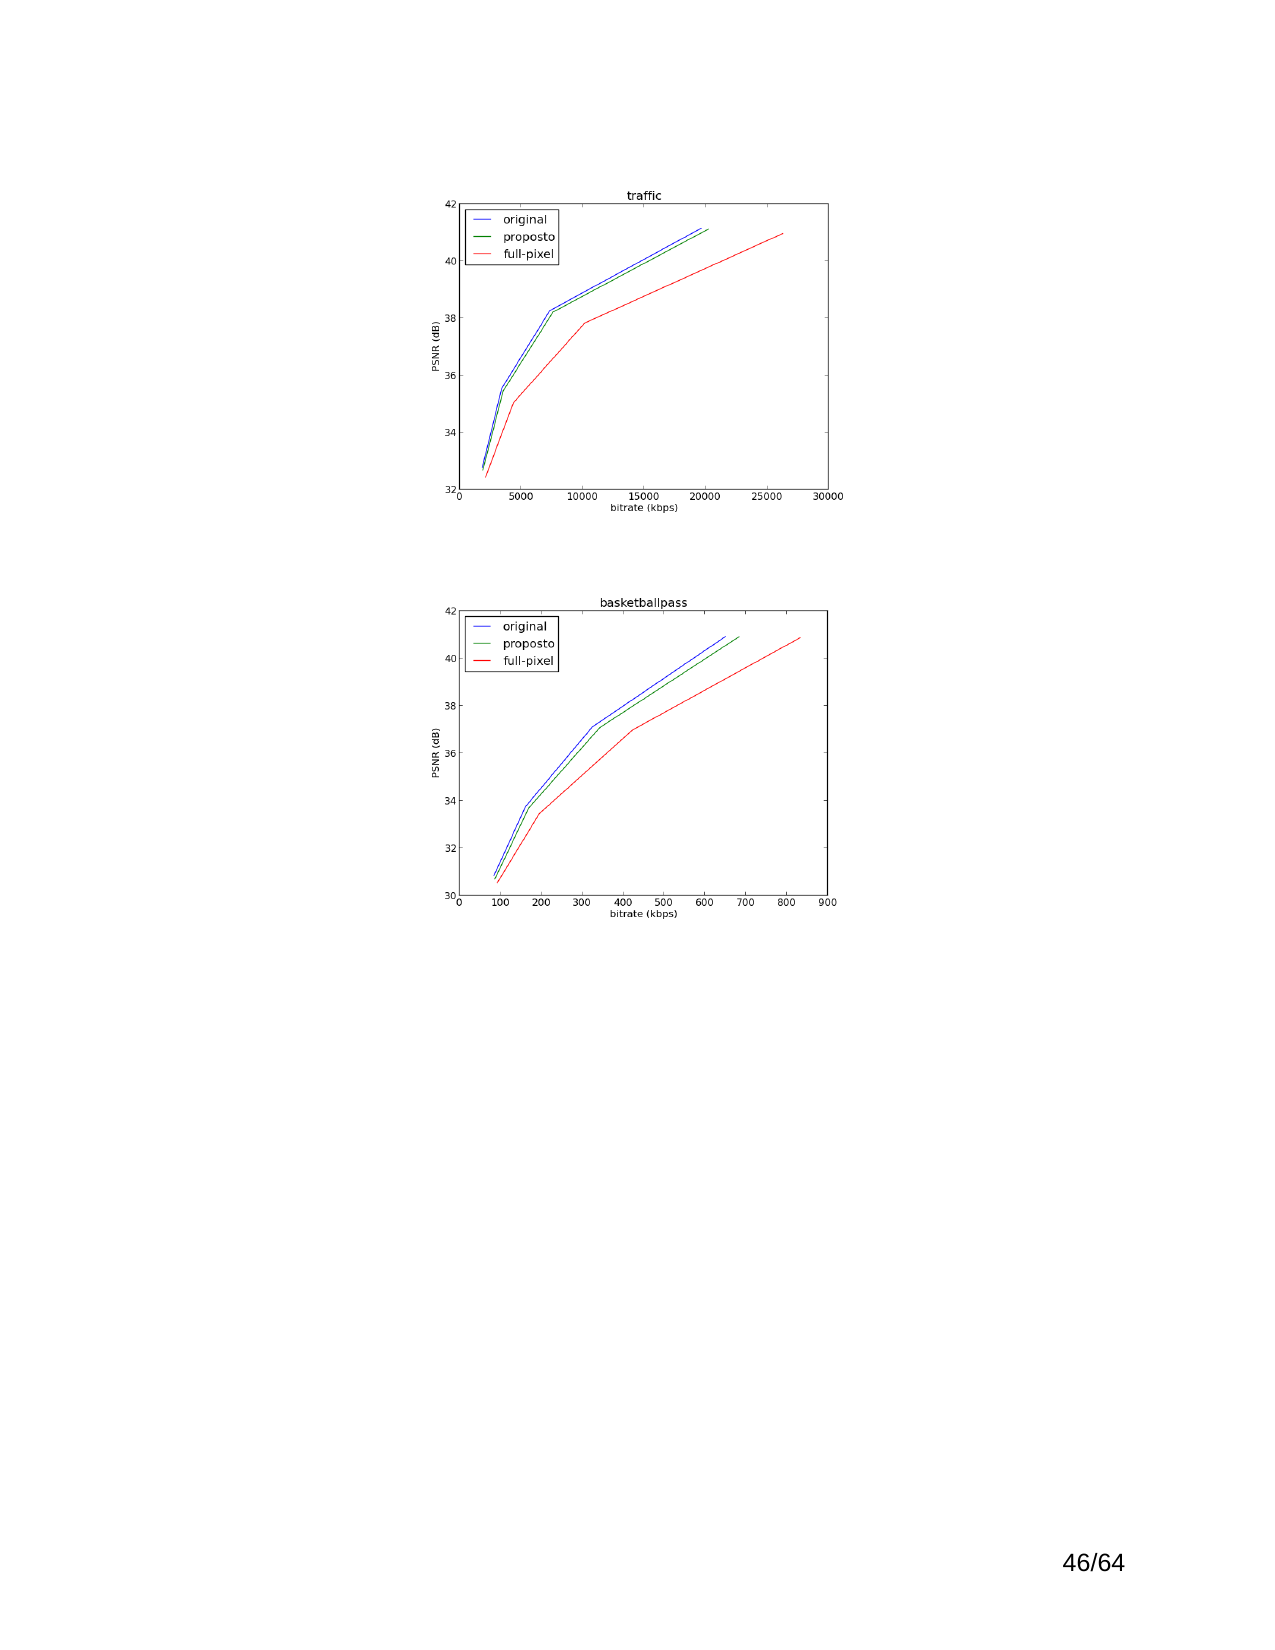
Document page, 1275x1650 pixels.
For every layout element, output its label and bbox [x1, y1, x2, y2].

picture [400, 575, 875, 931]
picture [400, 168, 876, 525]
